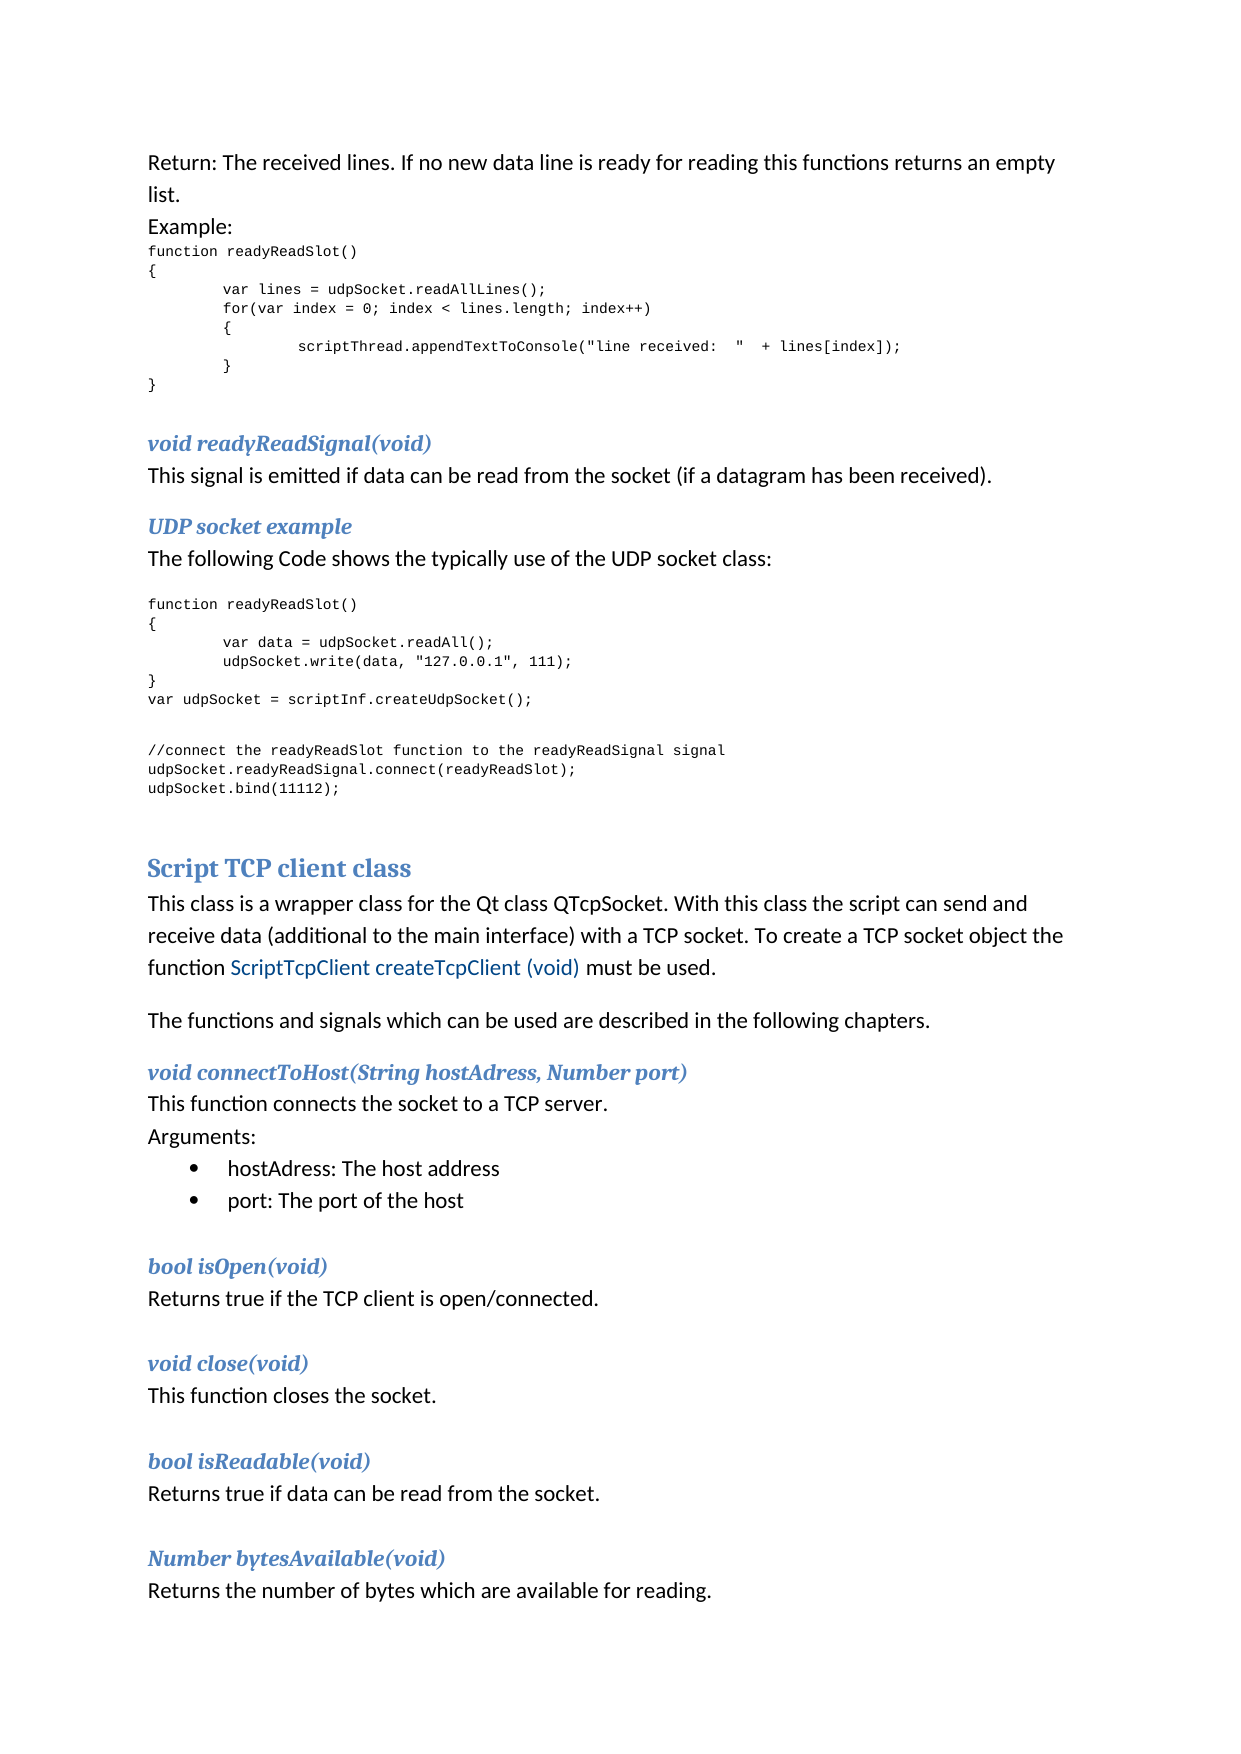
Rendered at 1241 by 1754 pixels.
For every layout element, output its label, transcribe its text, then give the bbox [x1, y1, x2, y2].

text udpSocket.bind(11112); [148, 781, 1093, 798]
subtitle Script TCP client class [148, 853, 1093, 884]
text function readyReadSlot() [148, 244, 1093, 261]
text This class is a wrapper class for the Qt class QTcpSocket. With this class the script can send and receive data (additional to the main interface) with a TCP socket. To create a TCP socket object the function ScriptTcpClient createTcpClient (void) must be used. [148, 889, 1093, 981]
text function readyReadSlot() [148, 597, 1093, 614]
text Arguments: [148, 1122, 1093, 1150]
subtitle void close(void) [148, 1351, 1093, 1377]
subtitle Number bytesAvailable(void) [148, 1546, 1093, 1572]
subtitle void connectToHost(String hostAdress, Number port) [148, 1059, 1093, 1086]
subtitle void readyReadSignal(void) [148, 431, 1093, 457]
text Returns true if data can be read from the socket. [148, 1479, 1093, 1507]
subtitle UDP socket example [148, 514, 1093, 541]
text { [148, 263, 1093, 280]
text Returns true if the TCP client is open/connected. [148, 1284, 1093, 1312]
text var data = udpSocket.readAll(); [148, 635, 1093, 652]
text for(var index = 0; index < lines.length; index++) [148, 301, 1093, 318]
text This function closes the socket. [148, 1381, 1093, 1409]
text The following Code shows the typically use of the UDP socket class: [148, 544, 1093, 572]
text //connect the readyReadSlot function to the readyReadSignal signal [148, 743, 1093, 760]
text } [148, 358, 1093, 374]
text var lines = udpSocket.readAllLines(); [148, 282, 1093, 299]
text var udpSocket = scriptInf.createUdpSocket(); [148, 692, 1093, 709]
list hostAdress: The host address [190, 1154, 1093, 1182]
text Return: The received lines. If no new data line is ready for reading this functions returns an empty list. [148, 148, 1093, 208]
text { [148, 320, 1093, 337]
text scriptThread.appendTextToConsole("line received: " + lines[index]); [148, 339, 1093, 356]
text This signal is emitted if data can be read from the socket (if a datagram has been received). [148, 461, 1093, 489]
text The functions and signals which can be used are described in the following chapters. [148, 1006, 1093, 1034]
text udpSocket.readyReadSignal.connect(readyReadSlot); [148, 762, 1093, 779]
text { [148, 616, 1093, 633]
subtitle bool isReadable(void) [148, 1448, 1093, 1475]
text } [148, 673, 1093, 690]
subtitle bool isOpen(void) [148, 1253, 1093, 1280]
text This function connects the socket to a TCP server. [148, 1089, 1093, 1118]
text Returns the number of bytes which are available for reading. [148, 1576, 1093, 1604]
text Example: [148, 212, 1093, 240]
text udpSocket.write(data, "127.0.0.1", 111); [148, 654, 1093, 671]
text } [148, 377, 1093, 393]
list port: The port of the host [190, 1186, 1093, 1214]
